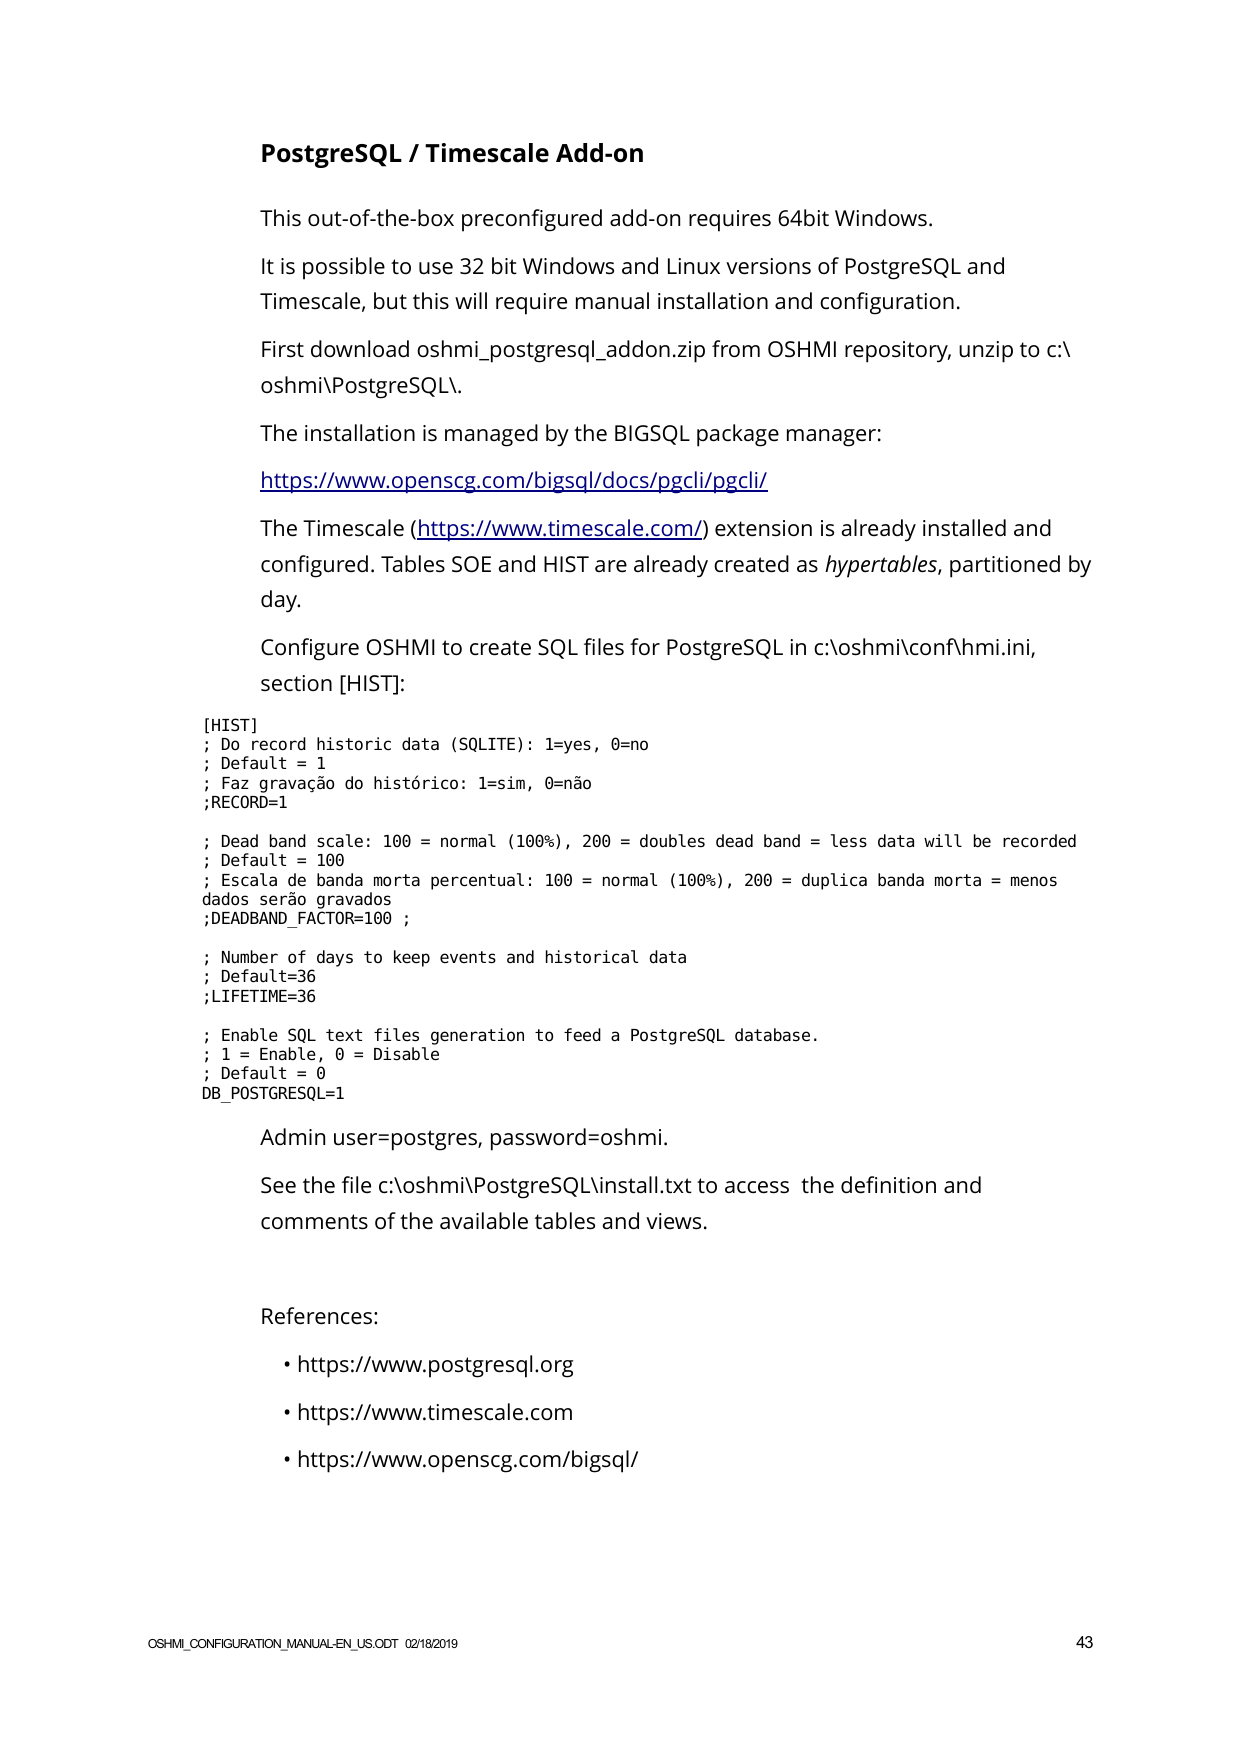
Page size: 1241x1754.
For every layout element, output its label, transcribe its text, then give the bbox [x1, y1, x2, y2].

text ; 1 = Enable, 0 = Disable [202, 1045, 1093, 1064]
text ; Faz gravação do histórico: 1=sim, 0=não [202, 774, 1093, 793]
text The installation is managed by the BIGSQL package manager: [260, 417, 1093, 447]
text ;DEADBAND_FACTOR=100 ; [202, 909, 1093, 929]
text ; Default=36 [202, 967, 1093, 987]
text This out-of-the-box preconfigured add-on requires 64bit Windows. [260, 203, 1093, 233]
text [HIST] [202, 716, 1093, 735]
text The Timescale (https://www.timescale.com/) extension is already installed and configured. Tables SOE and HIST are already created as hypertables, partitioned by day. [260, 513, 1093, 614]
text ; Enable SQL text files generation to feed a PostgreSQL database. [202, 1026, 1093, 1045]
text First download oshmi_postgresql_addon.zip from OSHMI repository, unzip to c:\oshmi\PostgreSQL\. [260, 334, 1093, 399]
text Admin user=postgres, password=oshmi. [260, 1122, 1093, 1152]
text ; Number of days to keep events and historical data [202, 948, 1093, 967]
text • https://www.openscg.com/bigsql/ [260, 1444, 1093, 1474]
text See the file c:\oshmi\PostgreSQL\install.txt to access the definition and comments of the available tables and views. [260, 1170, 1093, 1236]
subtitle PostgreSQL / Timescale Add-on [260, 136, 1093, 170]
text https://www.openscg.com/bigsql/docs/pgcli/pgcli/ [260, 465, 1093, 495]
text ;LIFETIME=36 [202, 987, 1093, 1006]
text ; Default = 100 [202, 851, 1093, 871]
text It is possible to use 32 bit Windows and Linux versions of PostgreSQL and Timescale, but this will require manual installation and configuration. [260, 251, 1093, 316]
text DB_POSTGRESQL=1 [202, 1084, 1093, 1122]
text ; Default = 1 [202, 754, 1093, 774]
text ; Default = 0 [202, 1064, 1093, 1084]
text ; Do record historic data (SQLITE): 1=yes, 0=no [202, 735, 1093, 754]
text • https://www.timescale.com [260, 1397, 1093, 1426]
text ; Dead band scale: 100 = normal (100%), 200 = doubles dead band = less data will be recorded [202, 832, 1093, 851]
text References: [260, 1301, 1093, 1331]
text • https://www.postgresql.org [260, 1349, 1093, 1379]
text ; Escala de banda morta percentual: 100 = normal (100%), 200 = duplica banda morta = menos dados serão gravados [202, 871, 1093, 909]
text Configure OSHMI to create SQL files for PostgreSQL in c:\oshmi\conf\hmi.ini, section [HIST]: [260, 632, 1093, 698]
text ;RECORD=1 [202, 793, 1093, 812]
